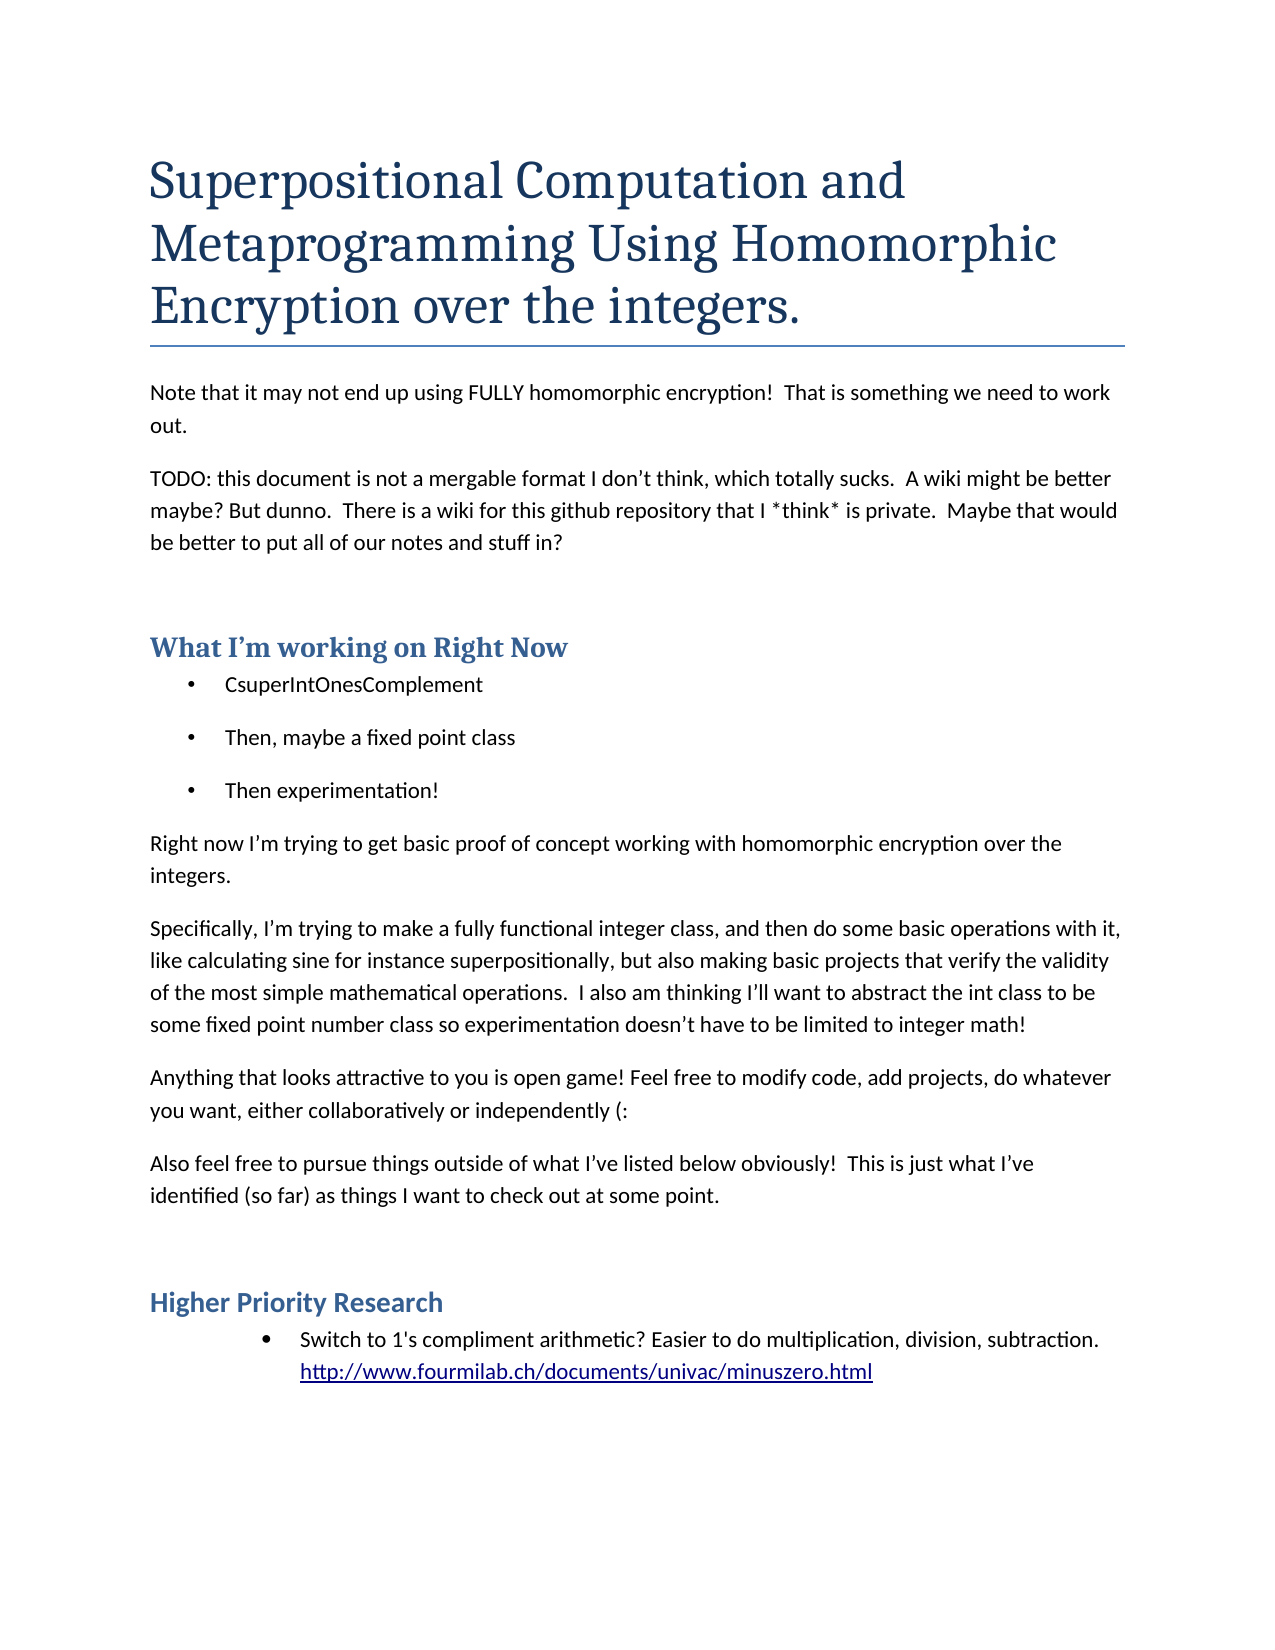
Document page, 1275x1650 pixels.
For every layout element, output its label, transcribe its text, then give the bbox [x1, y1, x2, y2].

list Then experimentation! [187, 776, 1125, 804]
text Specifically, I’m trying to make a fully functional integer class, and then do some basic operations with it, like calculating sine for instance superpositionally, but also making basic projects that verify the validity of the most simple mathematical operations. I also am thinking I’ll want to abstract the int class to be some fixed point number class so experimentation doesn’t have to be limited to integer math! [150, 914, 1125, 1038]
text TODO: this document is not a mergable format I don’t think, which totally sucks. A wiki might be better maybe? But dunno. There is a wiki for this github repository that I *think* is private. Maybe that would be better to put all of our notes and stuff in? [150, 464, 1125, 556]
list Switch to 1's compliment arithmetic? Easier to do multiplication, division, subtraction. http://www.fourmilab.ch/documents/univac/minuszero.html [262, 1325, 1125, 1385]
title Superpositional Computation and Metaprogramming Using Homomorphic Encryption over the integers. [150, 150, 1125, 345]
subtitle What I’m working on Right Now [150, 631, 1125, 665]
text Also feel free to pursue things outside of what I’ve listed below obviously! This is just what I’ve identified (so far) as things I want to check out at some point. [150, 1149, 1125, 1209]
text Right now I’m trying to get basic proof of concept working with homomorphic encryption over the integers. [150, 829, 1125, 889]
list Then, maybe a fixed point class [187, 723, 1125, 751]
subtitle Higher Priority Research [150, 1284, 1125, 1319]
text Note that it may not end up using FULLY homomorphic encryption! That is something we need to work out. [150, 378, 1125, 439]
list CsuperIntOnesComplement [187, 670, 1125, 698]
text Anything that looks attractive to you is open game! Feel free to modify code, add projects, do whatever you want, either collaboratively or independently (: [150, 1063, 1125, 1124]
